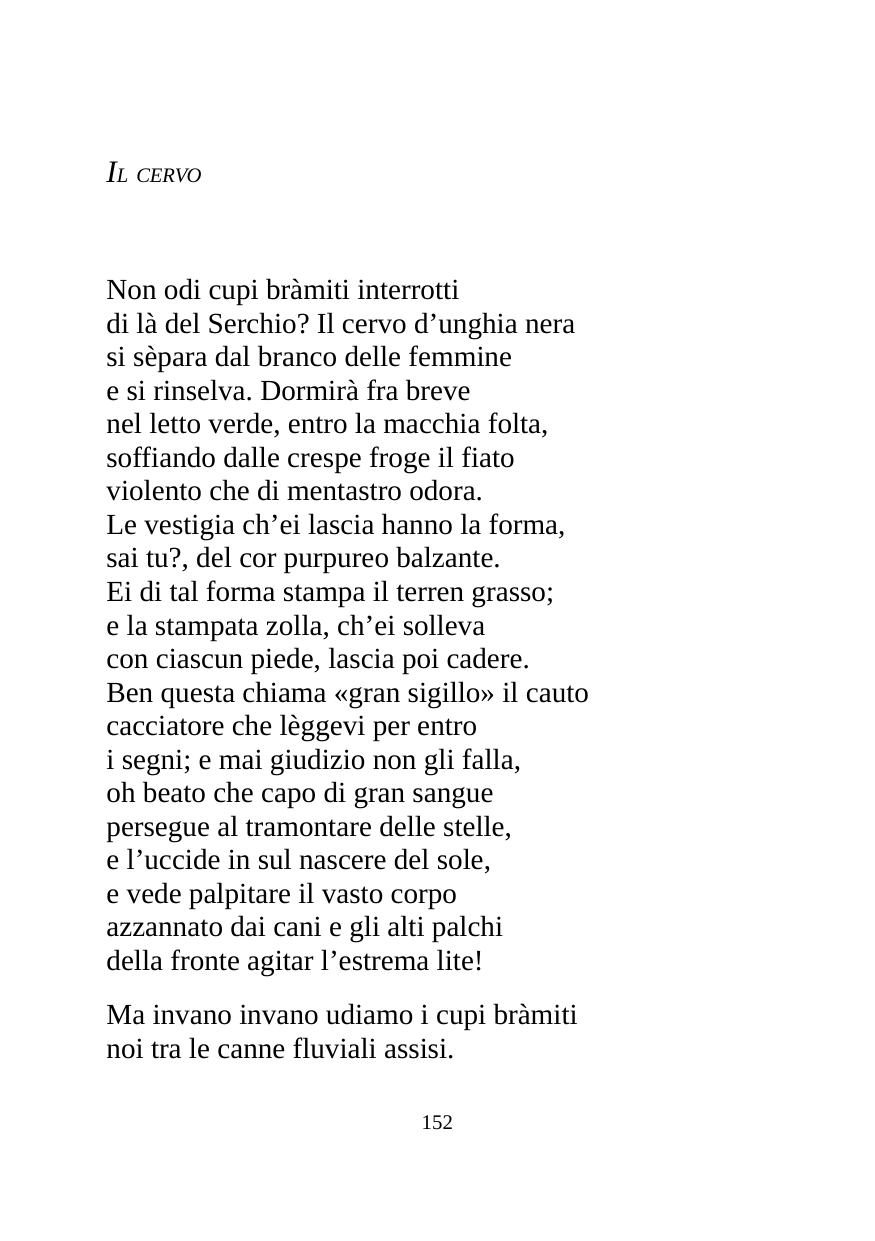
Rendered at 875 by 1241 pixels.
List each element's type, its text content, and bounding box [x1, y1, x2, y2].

text e vede palpitare il vasto corpo [106, 876, 768, 909]
text nel letto verde, entro la macchia folta, [106, 406, 768, 440]
text i segni; e mai giudizio non gli falla, [106, 742, 768, 775]
text soffiando dalle crespe froge il fiato [106, 440, 768, 473]
text Ei di tal forma stampa il terren grasso; [106, 574, 768, 608]
subtitle Il cervo [106, 153, 768, 189]
text di là del Serchio? Il cervo d’unghia nera [106, 306, 768, 339]
text Le vestigia ch’ei lascia hanno la forma, [106, 507, 768, 541]
text violento che di mentastro odora. [106, 473, 768, 507]
text e la stampata zolla, ch’ei solleva [106, 608, 768, 641]
text oh beato che capo di gran sangue [106, 775, 768, 809]
text Ben questa chiama «gran sigillo» il cauto [106, 675, 768, 708]
text cacciatore che lèggevi per entro [106, 708, 768, 742]
text azzannato dai cani e gli alti palchi [106, 909, 768, 943]
text e l’uccide in sul nascere del sole, [106, 842, 768, 876]
text Non odi cupi bràmiti interrotti [106, 272, 768, 306]
text noi tra le canne fluviali assisi. [106, 1031, 768, 1064]
text e si rinselva. Dormirà fra breve [106, 373, 768, 406]
text persegue al tramontare delle stelle, [106, 809, 768, 842]
text Ma invano invano udiamo i cupi bràmiti [106, 997, 768, 1031]
text si sèpara dal branco delle femmine [106, 339, 768, 373]
text della fronte agitar l’estrema lite! [106, 943, 768, 977]
text con ciascun piede, lascia poi cadere. [106, 641, 768, 675]
text sai tu?, del cor purpureo balzante. [106, 541, 768, 574]
